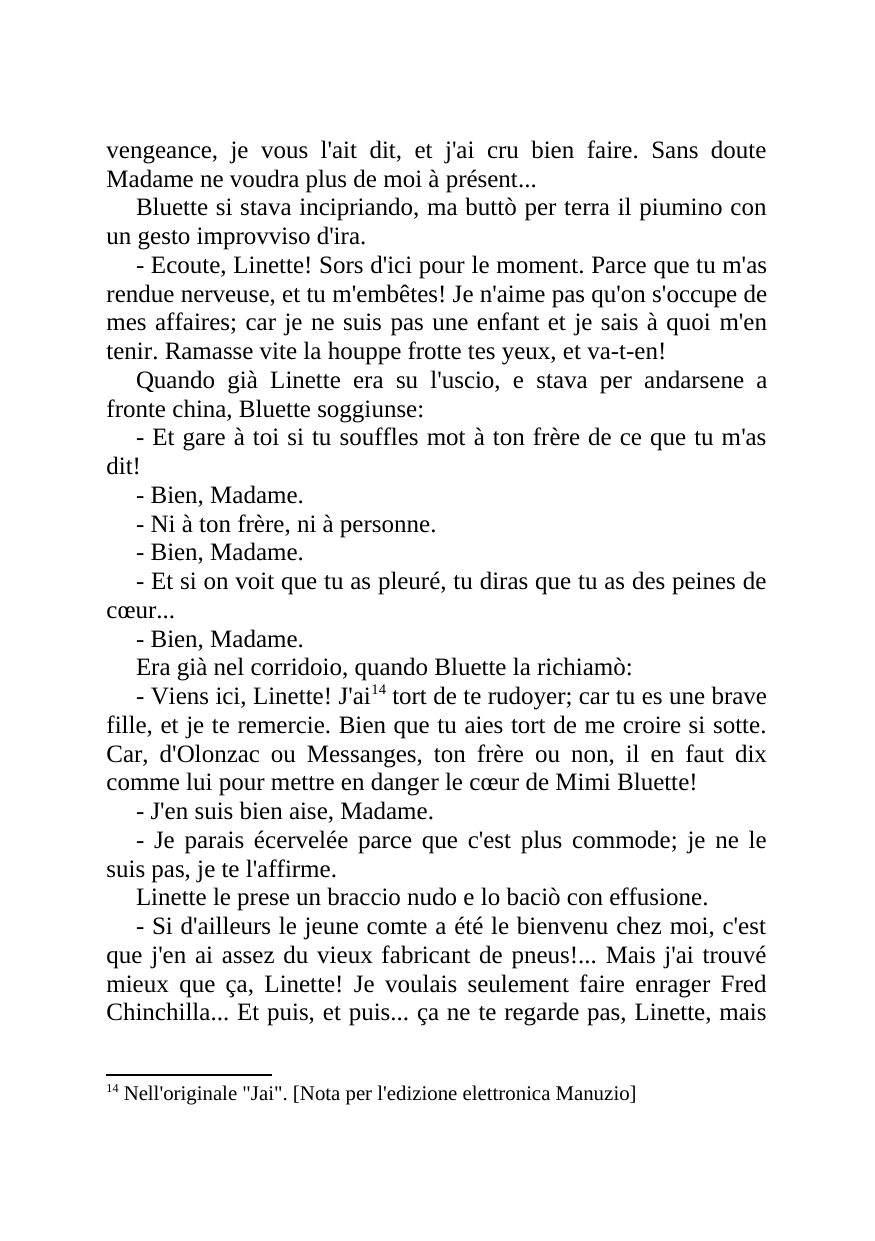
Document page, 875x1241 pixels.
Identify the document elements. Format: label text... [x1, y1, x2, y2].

text Quando già Linette era su l'uscio, e stava per andarsene a fronte china, Bluette soggiunse: [106, 365, 768, 422]
text vengeance, je vous l'ait dit, et j'ai cru bien faire. Sans doute Madame ne voudra plus de moi à présent... [106, 135, 768, 192]
text - Bien, Madame. [106, 624, 768, 652]
text - Ni à ton frère, ni à personne. [106, 509, 768, 537]
text - Je parais écervelée parce que c'est plus commode; je ne le suis pas, je te l'affirme. [106, 825, 768, 882]
text - Ecoute, Linette! Sors d'ici pour le moment. Parce que tu m'as rendue nerveuse, et tu m'embêtes! Je n'aime pas qu'on s'occupe de mes affaires; car je ne suis pas une enfant et je sais à quoi m'en tenir. Ramasse vite la houppe frotte tes yeux, et va-t-en! [106, 250, 768, 365]
text - J'en suis bien aise, Madame. [106, 796, 768, 825]
text Linette le prese un braccio nudo e lo baciò con effusione. [106, 882, 768, 911]
text - Et gare à toi si tu souffles mot à ton frère de ce que tu m'as dit! [106, 422, 768, 480]
text - Viens ici, Linette! J'ai tort de te rudoyer; car tu es une brave fille, et je te remercie. Bien que tu aies tort de me croire si sotte. Car, d'Olonzac ou Messanges, ton frère ou non, il en faut dix comme lui pour mettre en danger le cœur de Mimi Bluette! [106, 681, 768, 796]
text Bluette si stava incipriando, ma buttò per terra il piumino con un gesto improvviso d'ira. [106, 192, 768, 250]
text Era già nel corridoio, quando Bluette la richiamò: [106, 652, 768, 681]
text - Bien, Madame. [106, 480, 768, 509]
text - Si d'ailleurs le jeune comte a été le bienvenu chez moi, c'est que j'en ai assez du vieux fabricant de pneus!... Mais j'ai trouvé mieux que ça, Linette! Je voulais seulement faire enrager Fred Chinchilla... Et puis, et puis... ça ne te regarde pas, Linette, mais [106, 911, 768, 1026]
text - Bien, Madame. [106, 537, 768, 566]
text Nell'originale "Jai". [Nota per l'edizione elettronica Manuzio] [106, 1081, 768, 1105]
text - Et si on voit que tu as pleuré, tu diras que tu as des peines de cœur... [106, 566, 768, 624]
